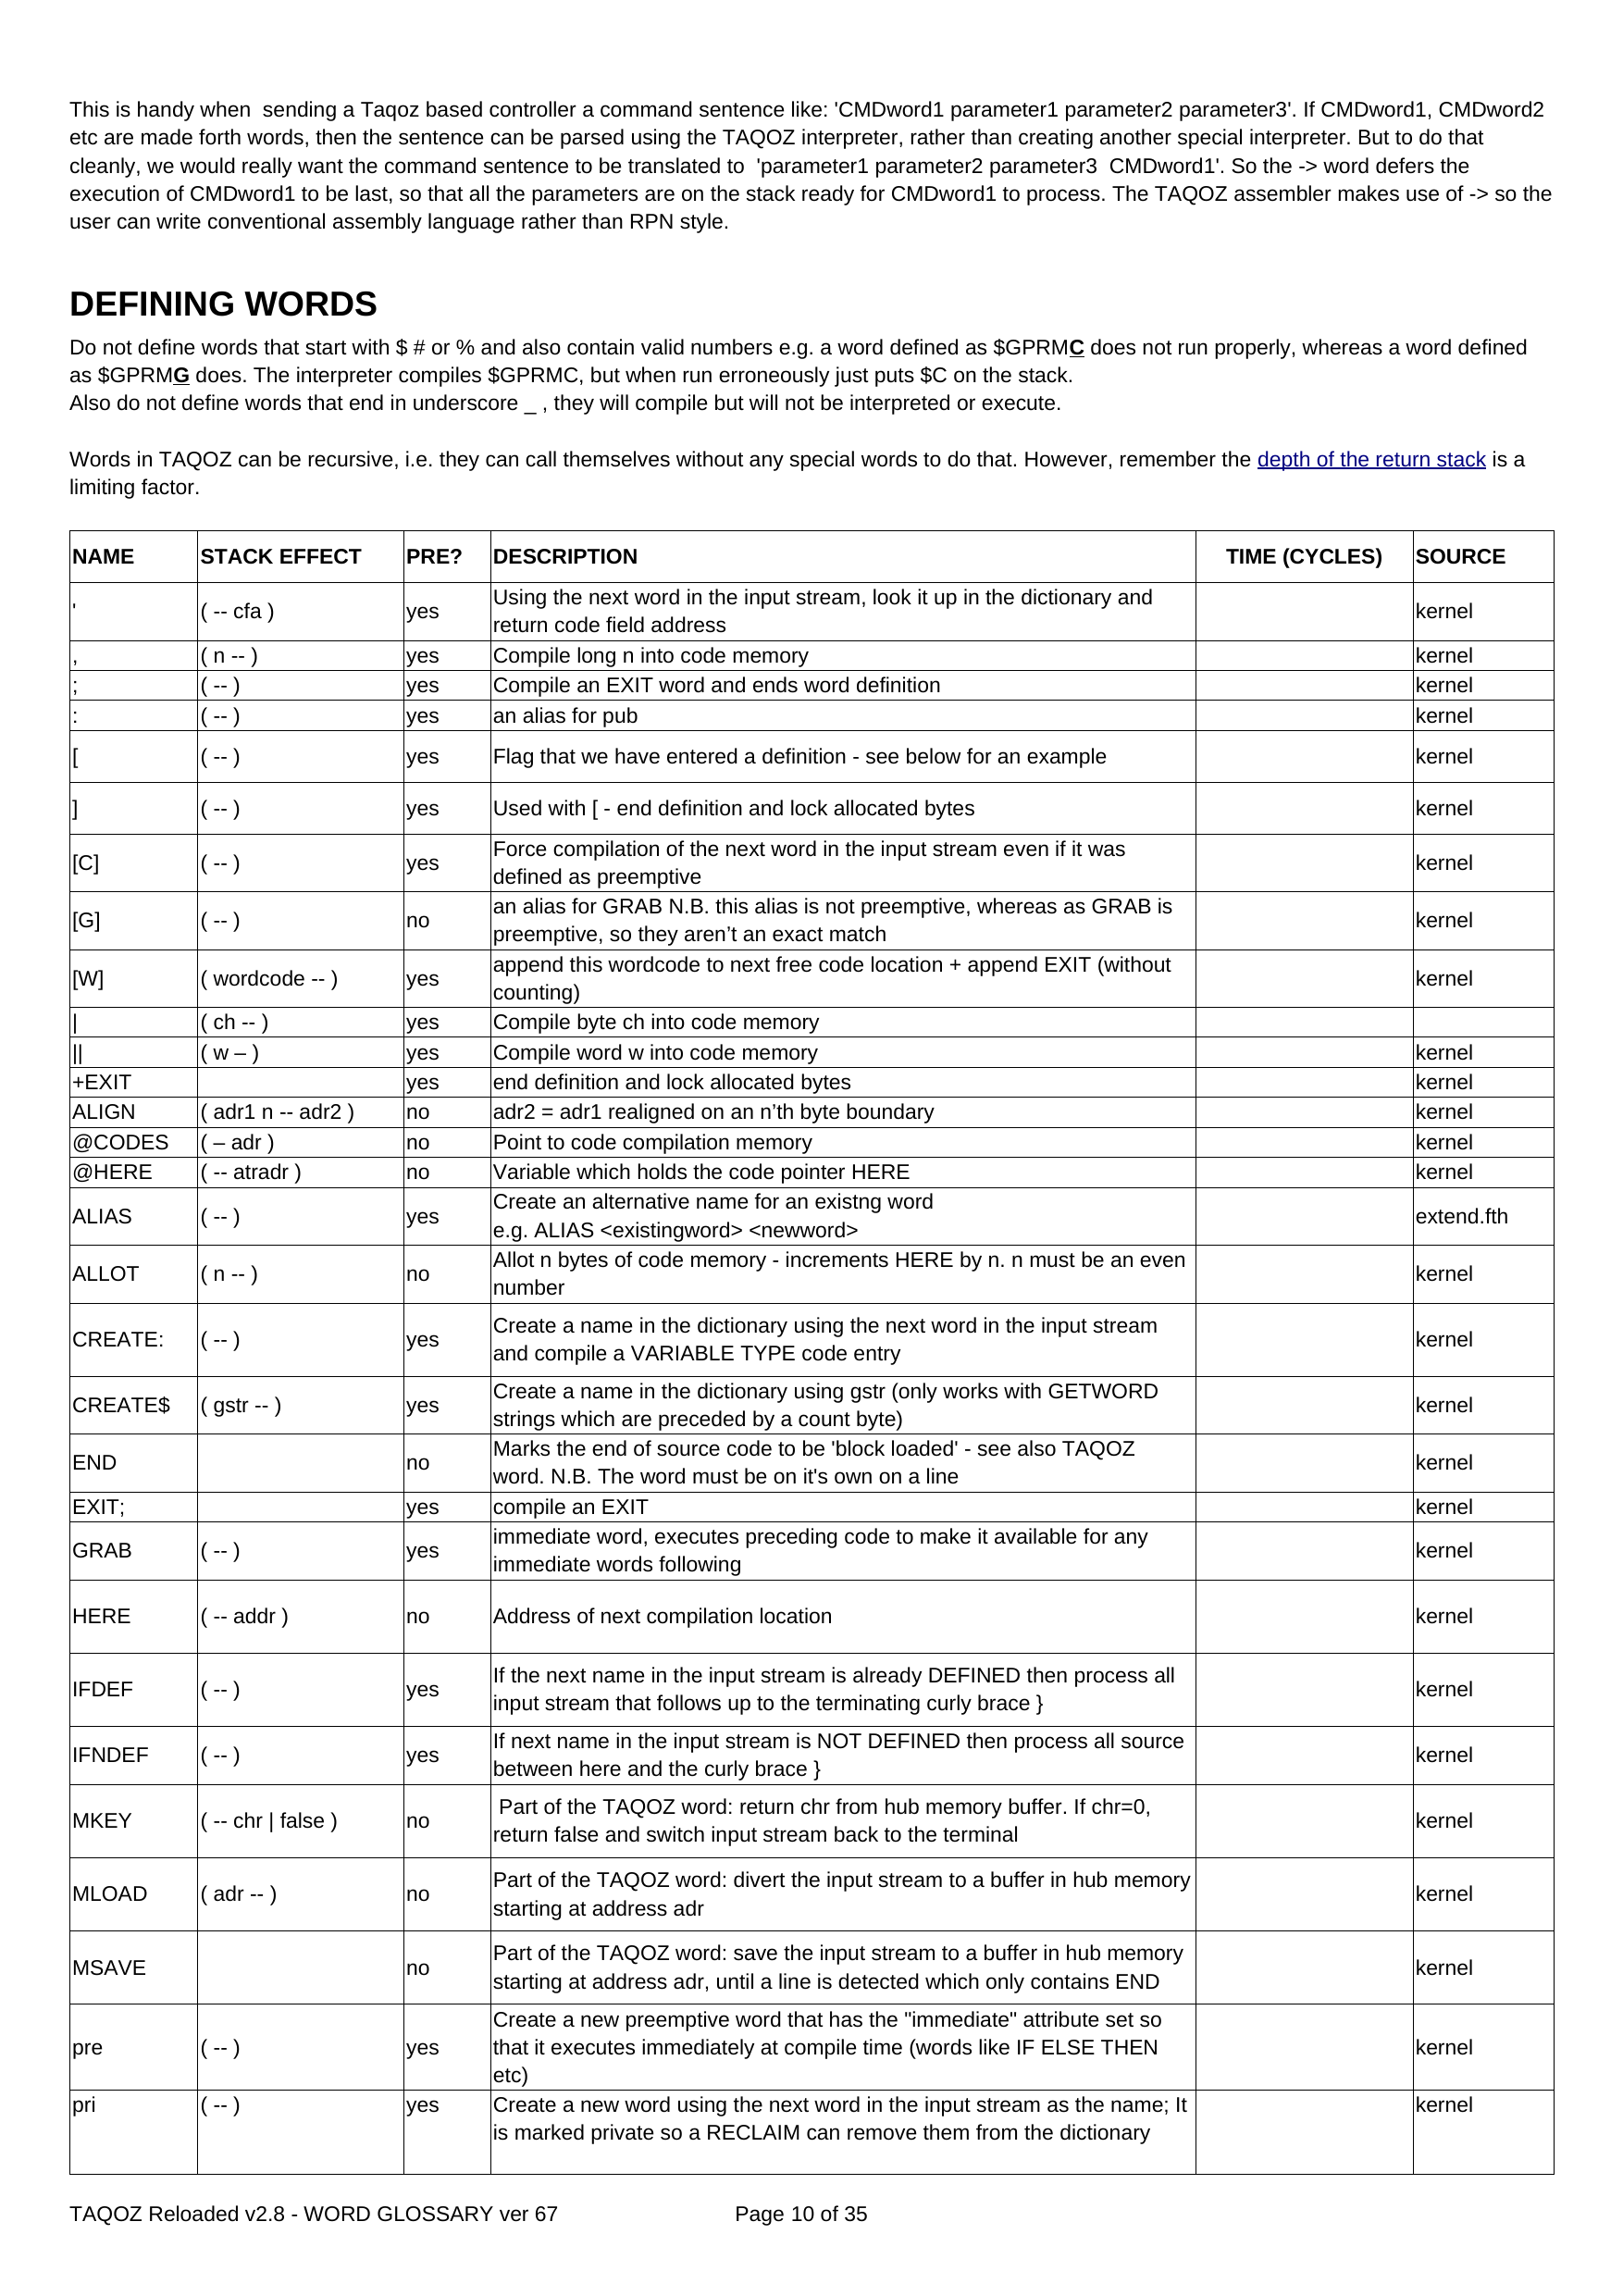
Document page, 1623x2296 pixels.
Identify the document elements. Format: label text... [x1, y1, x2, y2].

table_cell ( -- ) [198, 892, 403, 949]
table_cell [1196, 1434, 1413, 1492]
table_cell Address of next compilation location [491, 1581, 1196, 1653]
table_cell no [404, 1785, 490, 1857]
table_cell no [404, 1158, 490, 1186]
table_cell adr2 = adr1 realigned on an n’th byte boundary [491, 1098, 1196, 1127]
table_cell [1196, 1246, 1413, 1302]
table_cell yes [404, 1493, 490, 1521]
table_cell ( ch -- ) [198, 1008, 403, 1036]
table_cell an alias for GRAB N.B. this alias is not preemptive, whereas as GRAB is preemptive, so they aren’t an exact match [491, 892, 1196, 949]
table_cell [198, 1493, 403, 1521]
table_cell [1196, 1188, 1413, 1245]
table_cell yes [404, 1377, 490, 1433]
table_cell CREATE: [70, 1304, 197, 1376]
table_cell [1196, 1727, 1413, 1784]
table_cell kernel [1414, 1434, 1554, 1492]
table_cell kernel [1414, 1377, 1554, 1433]
table_cell extend.fth [1414, 1188, 1554, 1245]
table_cell end definition and lock allocated bytes [491, 1068, 1196, 1097]
table_cell [1196, 2091, 1413, 2174]
table_cell ( -- ) [198, 1304, 403, 1376]
table_cell ( w – ) [198, 1037, 403, 1067]
table_cell no [404, 1128, 490, 1157]
table_cell kernel [1414, 1785, 1554, 1857]
table_cell GRAB [70, 1522, 197, 1580]
table_cell yes [404, 1188, 490, 1245]
table_cell pre [70, 2004, 197, 2090]
table_cell kernel [1414, 1931, 1554, 2004]
table_header DESCRIPTION [491, 531, 1196, 582]
table_cell Compile byte ch into code memory [491, 1008, 1196, 1036]
table_cell ' [70, 583, 197, 640]
table_cell [198, 1068, 403, 1097]
table_cell @HERE [70, 1158, 197, 1186]
table_cell [198, 1931, 403, 2004]
table_cell Allot n bytes of code memory - increments HERE by n. n must be an even number [491, 1246, 1196, 1302]
table_cell ( -- ) [198, 835, 403, 891]
table_cell [C] [70, 835, 197, 891]
table_cell EXIT; [70, 1493, 197, 1521]
table_cell yes [404, 583, 490, 640]
table_cell kernel [1414, 2091, 1554, 2174]
table_cell an alias for pub [491, 701, 1196, 730]
table_cell ALLOT [70, 1246, 197, 1302]
table_cell yes [404, 1008, 490, 1036]
table_cell yes [404, 2004, 490, 2090]
table_cell ( -- ) [198, 701, 403, 730]
table_cell kernel [1414, 583, 1554, 640]
table_cell yes [404, 2091, 490, 2174]
table_cell yes [404, 1037, 490, 1067]
table_cell kernel [1414, 892, 1554, 949]
table_cell ( -- chr | false ) [198, 1785, 403, 1857]
table_cell [W] [70, 950, 197, 1007]
table_cell END [70, 1434, 197, 1492]
table_cell [G] [70, 892, 197, 949]
table_cell [1196, 835, 1413, 891]
table_cell [1196, 1493, 1413, 1521]
table_cell IFNDEF [70, 1727, 197, 1784]
table_cell ( -- ) [198, 2091, 403, 2174]
table_cell kernel [1414, 2004, 1554, 2090]
table_cell ] [70, 783, 197, 834]
table_cell Create a new preemptive word that has the "immediate" attribute set so that it executes immediately at compile time (words like IF ELSE THEN etc) [491, 2004, 1196, 2090]
table_cell kernel [1414, 1246, 1554, 1302]
table_cell kernel [1414, 1727, 1554, 1784]
table_cell kernel [1414, 1068, 1554, 1097]
table_cell [1196, 1858, 1413, 1930]
table_cell Force compilation of the next word in the input stream even if it was defined as preemptive [491, 835, 1196, 891]
table_cell [1196, 892, 1413, 949]
table_cell CREATE$ [70, 1377, 197, 1433]
table_cell ( – adr ) [198, 1128, 403, 1157]
table_cell yes [404, 1068, 490, 1097]
table_cell | [70, 1008, 197, 1036]
table_cell Part of the TAQOZ word: save the input stream to a buffer in hub memory starting at address adr, until a line is detected which only contains END [491, 1931, 1196, 2004]
table_cell kernel [1414, 1581, 1554, 1653]
table_cell [1196, 1068, 1413, 1097]
table_cell immediate word, executes preceding code to make it available for any immediate words following [491, 1522, 1196, 1580]
table_cell [198, 1434, 403, 1492]
table_cell If the next name in the input stream is already DEFINED then process all input stream that follows up to the terminating curly brace } [491, 1654, 1196, 1726]
table_cell MKEY [70, 1785, 197, 1857]
table_cell [1196, 641, 1413, 670]
table_cell [1196, 1158, 1413, 1186]
table_cell ( n -- ) [198, 641, 403, 670]
table_cell yes [404, 1727, 490, 1784]
table_cell [1196, 1654, 1413, 1726]
table_cell kernel [1414, 1128, 1554, 1157]
table_cell kernel [1414, 1654, 1554, 1726]
table_cell IFDEF [70, 1654, 197, 1726]
table_cell [1196, 2004, 1413, 2090]
table_cell [1196, 731, 1413, 782]
table_cell [1196, 1581, 1413, 1653]
table_cell kernel [1414, 1858, 1554, 1930]
table_cell kernel [1414, 1098, 1554, 1127]
table_cell no [404, 1931, 490, 2004]
table_cell yes [404, 731, 490, 782]
table_cell Point to code compilation memory [491, 1128, 1196, 1157]
table_cell ; [70, 671, 197, 700]
table_cell [1196, 950, 1413, 1007]
table_cell ALIAS [70, 1188, 197, 1245]
table_cell no [404, 1434, 490, 1492]
table_cell [1196, 671, 1413, 700]
table_cell [1196, 701, 1413, 730]
table_cell [ [70, 731, 197, 782]
table_cell Create an alternative name for an existng word e.g. ALIAS <existingword> <newword> [491, 1188, 1196, 1245]
table_cell yes [404, 835, 490, 891]
table_cell append this wordcode to next free code location + append EXIT (without counting) [491, 950, 1196, 1007]
table_cell kernel [1414, 950, 1554, 1007]
text Do not define words that start with $ # or % and also contain valid numbers e.g. a word defined as $GPRMC does not run properly, whereas a word defined as $GPRMG does. The interpreter compiles $GPRMC, but when run erroneously just puts $C on the stack. [69, 335, 1554, 387]
table_cell yes [404, 701, 490, 730]
table_cell ( gstr -- ) [198, 1377, 403, 1433]
table_cell kernel [1414, 1493, 1554, 1521]
table_cell no [404, 1246, 490, 1302]
table_cell [1196, 1098, 1413, 1127]
table_cell , [70, 641, 197, 670]
table_cell Used with [ - end definition and lock allocated bytes [491, 783, 1196, 834]
table_cell ( n -- ) [198, 1246, 403, 1302]
text Also do not define words that end in underscore _ , they will compile but will not be interpreted or execute. [69, 391, 1554, 416]
table_cell [1196, 1377, 1413, 1433]
table_cell [1196, 1522, 1413, 1580]
table_cell Marks the end of source code to be 'block loaded' - see also TAQOZ word. N.B. The word must be on it's own on a line [491, 1434, 1196, 1492]
table_cell @CODES [70, 1128, 197, 1157]
table_cell Part of the TAQOZ word: return chr from hub memory buffer. If chr=0, return false and switch input stream back to the terminal [491, 1785, 1196, 1857]
table_cell ( -- ) [198, 2004, 403, 2090]
table_cell [1414, 1008, 1554, 1036]
table_cell kernel [1414, 671, 1554, 700]
table_cell Flag that we have entered a definition - see below for an example [491, 731, 1196, 782]
table_cell ( -- atradr ) [198, 1158, 403, 1186]
text Words in TAQOZ can be recursive, i.e. they can call themselves without any special words to do that. However, remember the depth of the return stack is a limiting factor. [69, 447, 1554, 499]
table_cell [1196, 583, 1413, 640]
table_cell yes [404, 641, 490, 670]
table_cell ( adr -- ) [198, 1858, 403, 1930]
table_cell ( wordcode -- ) [198, 950, 403, 1007]
table_cell yes [404, 1522, 490, 1580]
table_cell ( -- ) [198, 731, 403, 782]
table_cell Compile word w into code memory [491, 1037, 1196, 1067]
table_cell MSAVE [70, 1931, 197, 2004]
table_cell [1196, 1008, 1413, 1036]
table_cell yes [404, 1304, 490, 1376]
table_cell Using the next word in the input stream, look it up in the dictionary and return code field address [491, 583, 1196, 640]
table_header STACK EFFECT [198, 531, 403, 582]
table_cell ALIGN [70, 1098, 197, 1127]
table_header TIME (CYCLES) [1196, 531, 1413, 582]
table_cell : [70, 701, 197, 730]
table_cell || [70, 1037, 197, 1067]
table_cell ( -- ) [198, 1188, 403, 1245]
table_cell ( -- ) [198, 1522, 403, 1580]
table_cell yes [404, 671, 490, 700]
table_cell [1196, 1304, 1413, 1376]
table_cell no [404, 1098, 490, 1127]
table_cell ( -- ) [198, 671, 403, 700]
table_cell Compile long n into code memory [491, 641, 1196, 670]
table_cell yes [404, 950, 490, 1007]
subtitle DEFINING WORDS [69, 283, 1554, 323]
table_cell +EXIT [70, 1068, 197, 1097]
table_cell Create a name in the dictionary using gstr (only works with GETWORD strings which are preceded by a count byte) [491, 1377, 1196, 1433]
table_cell ( adr1 n -- adr2 ) [198, 1098, 403, 1127]
table_cell ( -- ) [198, 1654, 403, 1726]
table_cell Variable which holds the code pointer HERE [491, 1158, 1196, 1186]
table_cell compile an EXIT [491, 1493, 1196, 1521]
text This is handy when sending a Taqoz based controller a command sentence like: 'CMDword1 parameter1 parameter2 parameter3'. If CMDword1, CMDword2 etc are made forth words, then the sentence can be parsed using the TAQOZ interpreter, rather than creating another special interpreter. But to do that cleanly, we would really want the command sentence to be translated to 'parameter1 parameter2 parameter3 CMDword1'. So the -> word defers the execution of CMDword1 to be last, so that all the parameters are on the stack ready for CMDword1 to process. The TAQOZ assembler makes use of -> so the user can write conventional assembly language rather than RPN style. [69, 97, 1554, 233]
table_cell yes [404, 783, 490, 834]
table_cell HERE [70, 1581, 197, 1653]
table_cell pri [70, 2091, 197, 2174]
table_header NAME [70, 531, 197, 582]
table_cell kernel [1414, 1522, 1554, 1580]
table_cell [1196, 1785, 1413, 1857]
table_cell Create a name in the dictionary using the next word in the input stream and compile a VARIABLE TYPE code entry [491, 1304, 1196, 1376]
table_cell kernel [1414, 731, 1554, 782]
table_cell Compile an EXIT word and ends word definition [491, 671, 1196, 700]
table_cell ( -- addr ) [198, 1581, 403, 1653]
table_cell [1196, 1128, 1413, 1157]
table_cell kernel [1414, 1037, 1554, 1067]
table_cell ( -- cfa ) [198, 583, 403, 640]
table_cell MLOAD [70, 1858, 197, 1930]
table_cell kernel [1414, 835, 1554, 891]
table_cell no [404, 1581, 490, 1653]
table_cell ( -- ) [198, 1727, 403, 1784]
table_header PRE? [404, 531, 490, 582]
table_cell kernel [1414, 1304, 1554, 1376]
table_cell kernel [1414, 701, 1554, 730]
table_cell no [404, 1858, 490, 1930]
table_header SOURCE [1414, 531, 1554, 582]
table_cell [1196, 1037, 1413, 1067]
table_cell yes [404, 1654, 490, 1726]
table_cell [1196, 1931, 1413, 2004]
table_cell kernel [1414, 783, 1554, 834]
table_cell If next name in the input stream is NOT DEFINED then process all source between here and the curly brace } [491, 1727, 1196, 1784]
table_cell kernel [1414, 1158, 1554, 1186]
table_cell Part of the TAQOZ word: divert the input stream to a buffer in hub memory starting at address adr [491, 1858, 1196, 1930]
table_cell kernel [1414, 641, 1554, 670]
table_cell Create a new word using the next word in the input stream as the name; It is marked private so a RECLAIM can remove them from the dictionary [491, 2091, 1196, 2174]
table_cell ( -- ) [198, 783, 403, 834]
table_cell [1196, 783, 1413, 834]
table_cell no [404, 892, 490, 949]
